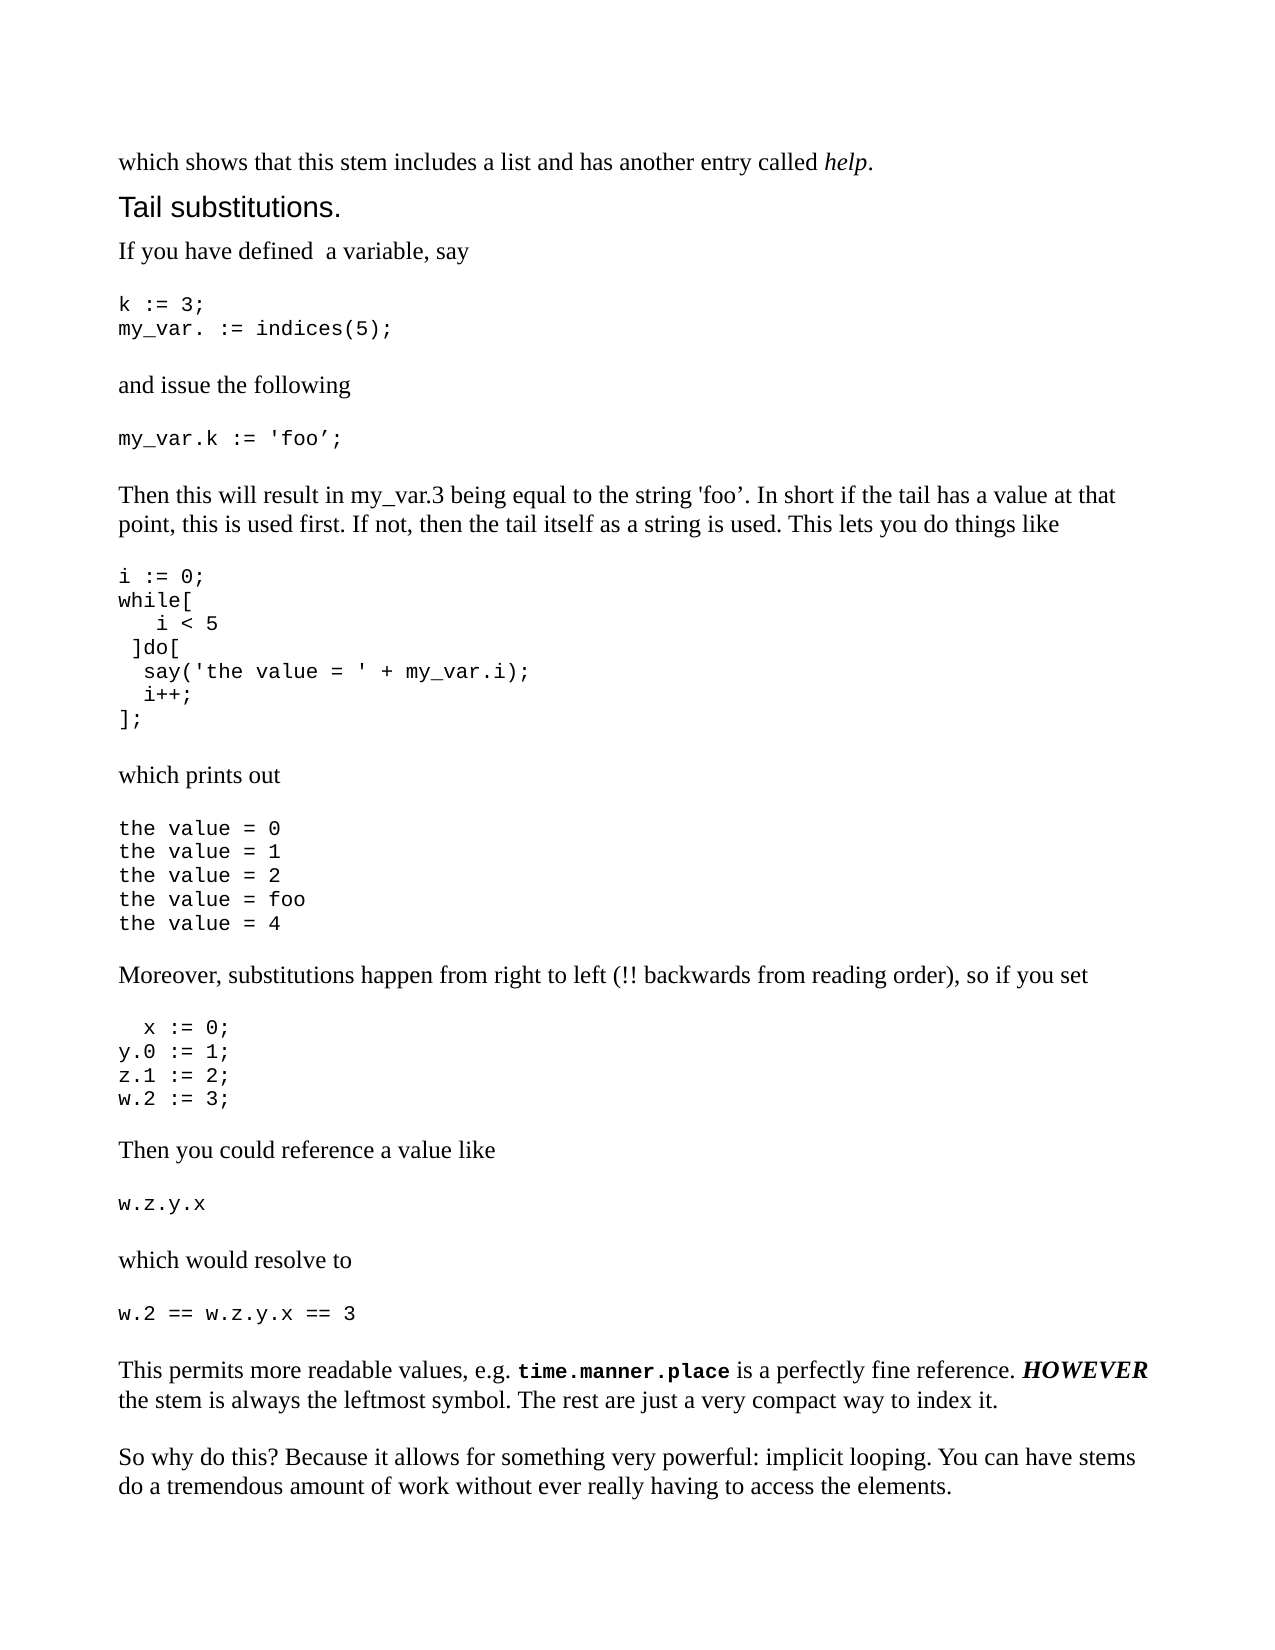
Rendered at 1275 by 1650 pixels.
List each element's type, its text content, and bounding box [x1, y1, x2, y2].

text w.z.y.x [118, 1193, 1157, 1217]
text i < 5 [118, 613, 1157, 637]
text y.0 := 1; [118, 1041, 1157, 1064]
text ]; [118, 708, 1157, 732]
text If you have defined a variable, say [118, 236, 1157, 265]
text k := 3; [118, 294, 1157, 318]
text w.2 == w.z.y.x == 3 [118, 1303, 1157, 1327]
text the value = 2 [118, 865, 1157, 889]
text which prints out [118, 760, 1157, 789]
text the value = foo [118, 889, 1157, 912]
text This permits more readable values, e.g. time.manner.place is a perfectly fine reference. HOWEVER the stem is always the leftmost symbol. The rest are just a very compact way to index it. [118, 1355, 1157, 1414]
text the value = 1 [118, 842, 1157, 865]
text Moreover, substitutions happen from right to left (!! backwards from reading order), so if you set [118, 960, 1157, 988]
text my_var. := indices(5); [118, 318, 1157, 341]
subtitle Tail substitutions. [118, 190, 1157, 224]
text while[ [118, 590, 1157, 613]
text the value = 4 [118, 912, 1157, 936]
text the value = 0 [118, 818, 1157, 842]
text and issue the following [118, 370, 1157, 399]
text So why do this? Because it allows for something very powerful: implicit looping. You can have stems do a tremendous amount of work without ever really having to access the elements. [118, 1442, 1157, 1500]
text which would resolve to [118, 1245, 1157, 1274]
text i := 0; [118, 566, 1157, 590]
text x := 0; [118, 1017, 1157, 1041]
text which shows that this stem includes a list and has another entry called help. [118, 147, 1157, 176]
text say('the value = ' + my_var.i); [118, 661, 1157, 684]
text Then this will result in my_var.3 being equal to the string 'foo’. In short if the tail has a value at that point, this is used first. If not, then the tail itself as a string is used. This lets you do things like [118, 480, 1157, 537]
text i++; [118, 684, 1157, 708]
text ]do[ [118, 637, 1157, 661]
text Then you could reference a value like [118, 1136, 1157, 1164]
text my_var.k := 'foo’; [118, 427, 1157, 451]
text w.2 := 3; [118, 1088, 1157, 1112]
text z.1 := 2; [118, 1064, 1157, 1088]
